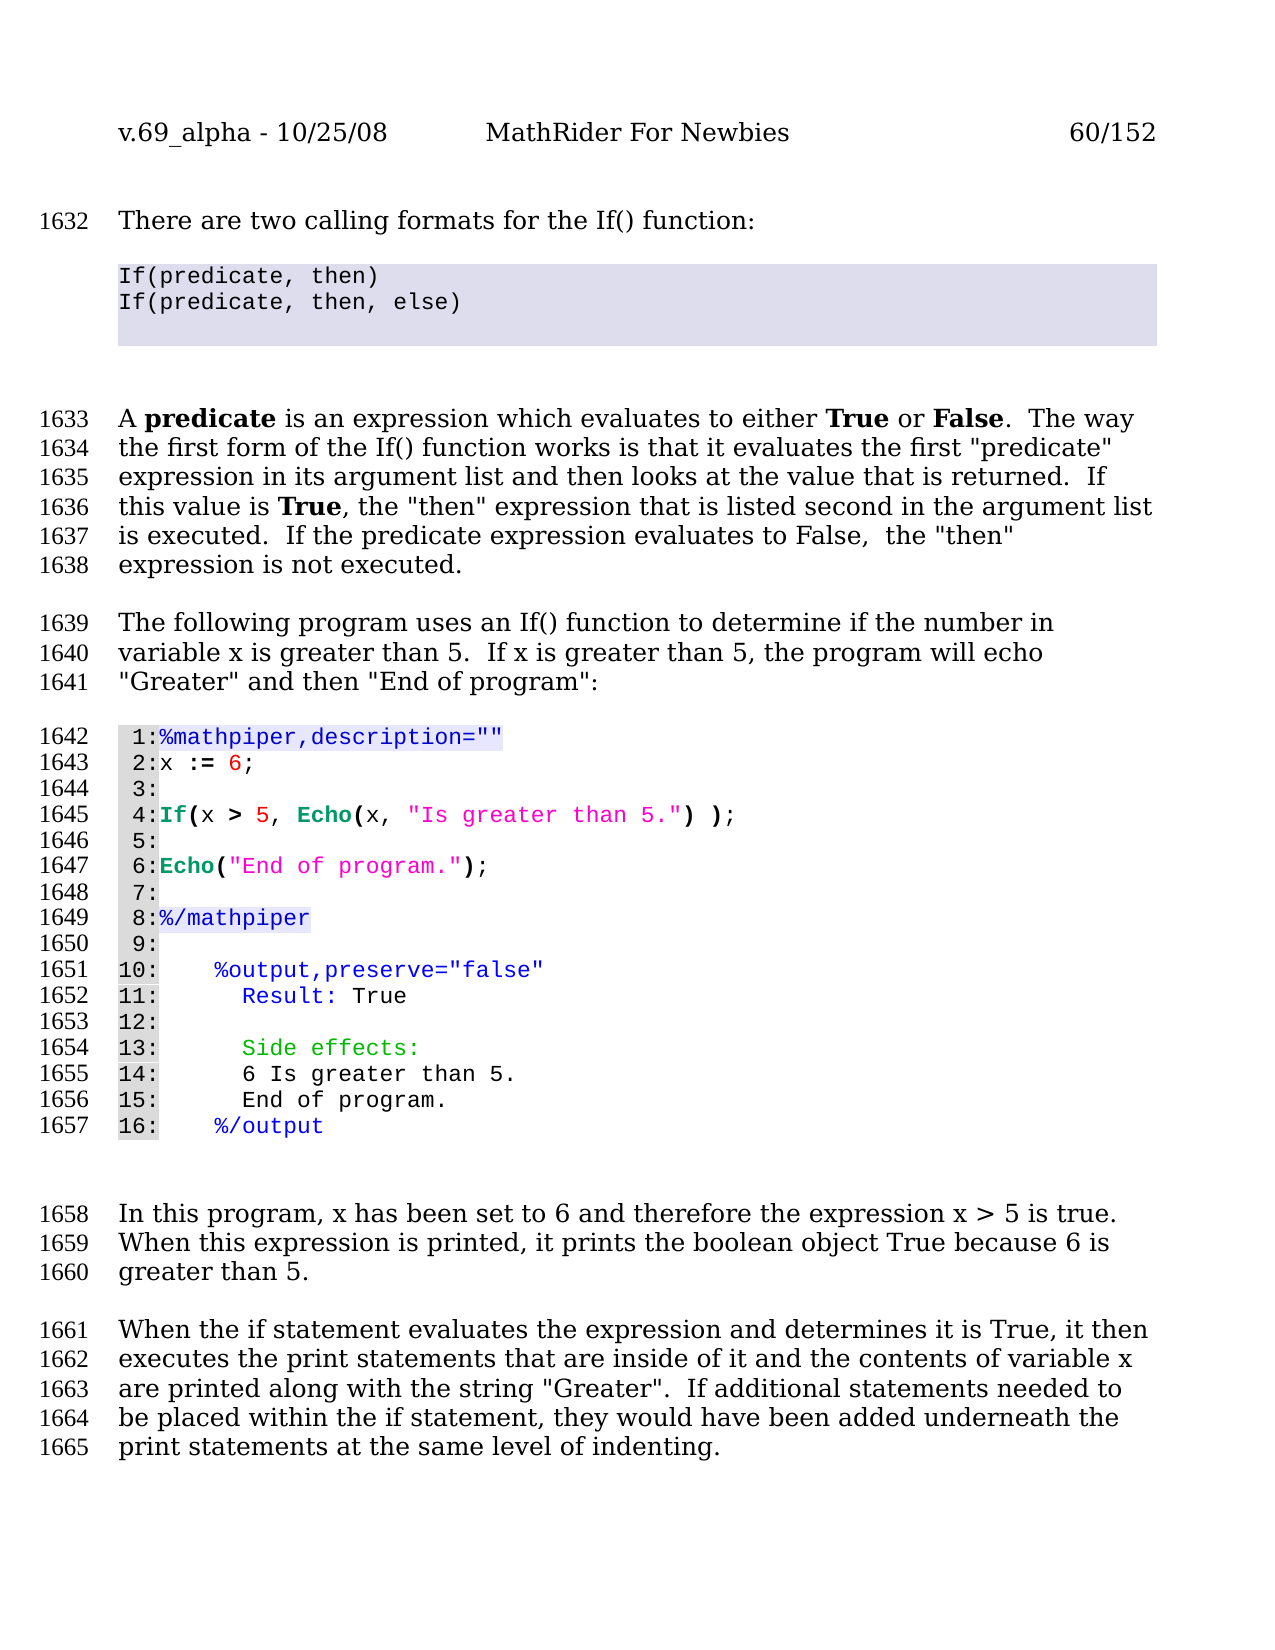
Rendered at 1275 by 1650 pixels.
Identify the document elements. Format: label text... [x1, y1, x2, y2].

text 10: %output,preserve="false" [118, 959, 1157, 984]
text When the if statement evaluates the expression and determines it is True, it then executes the print statements that are inside of it and the contents of variable x are printed along with the string "Greater". If additional statements needed to be placed within the if statement, they would have been added underneath the print statements at the same level of indenting. [118, 1316, 1157, 1461]
text A predicate is an expression which evaluates to either True or False. The way the first form of the If() function works is that it evaluates the first "predicate" expression in its argument list and then looks at the value that is returned. If this value is True, the "then" expression that is listed second in the argument list is executed. If the predicate expression evaluates to False, the "then" expression is not executed. [118, 404, 1157, 579]
text 4:If(x > 5, Echo(x, "Is greater than 5.") ); [118, 803, 1157, 829]
text 11: Result: True [118, 984, 1157, 1011]
text 1:%mathpiper,description="" [118, 725, 1157, 751]
text 8:%/mathpiper [118, 907, 1157, 933]
text 6:Echo("End of program."); [118, 855, 1157, 881]
text 5: [118, 829, 1157, 855]
text 3: [118, 777, 1157, 803]
text The following program uses an If() function to determine if the number in variable x is greater than 5. If x is greater than 5, the program will echo "Greater" and then "End of program": [118, 608, 1157, 696]
text 9: [118, 933, 1157, 959]
text In this program, x has been set to 6 and therefore the expression x > 5 is true. When this expression is printed, it prints the boolean object True because 6 is greater than 5. [118, 1199, 1157, 1286]
text 12: [118, 1011, 1157, 1036]
text 15: End of program. [118, 1088, 1157, 1114]
text 13: Side effects: [118, 1036, 1157, 1062]
text 2:x := 6; [118, 751, 1157, 777]
text There are two calling formats for the If() function: [118, 206, 1157, 235]
table_header If(predicate, then) If(predicate, then, else) [118, 264, 1157, 346]
text 14: 6 Is greater than 5. [118, 1062, 1157, 1088]
text 16: %/output [118, 1114, 1157, 1140]
text 7: [118, 881, 1157, 907]
